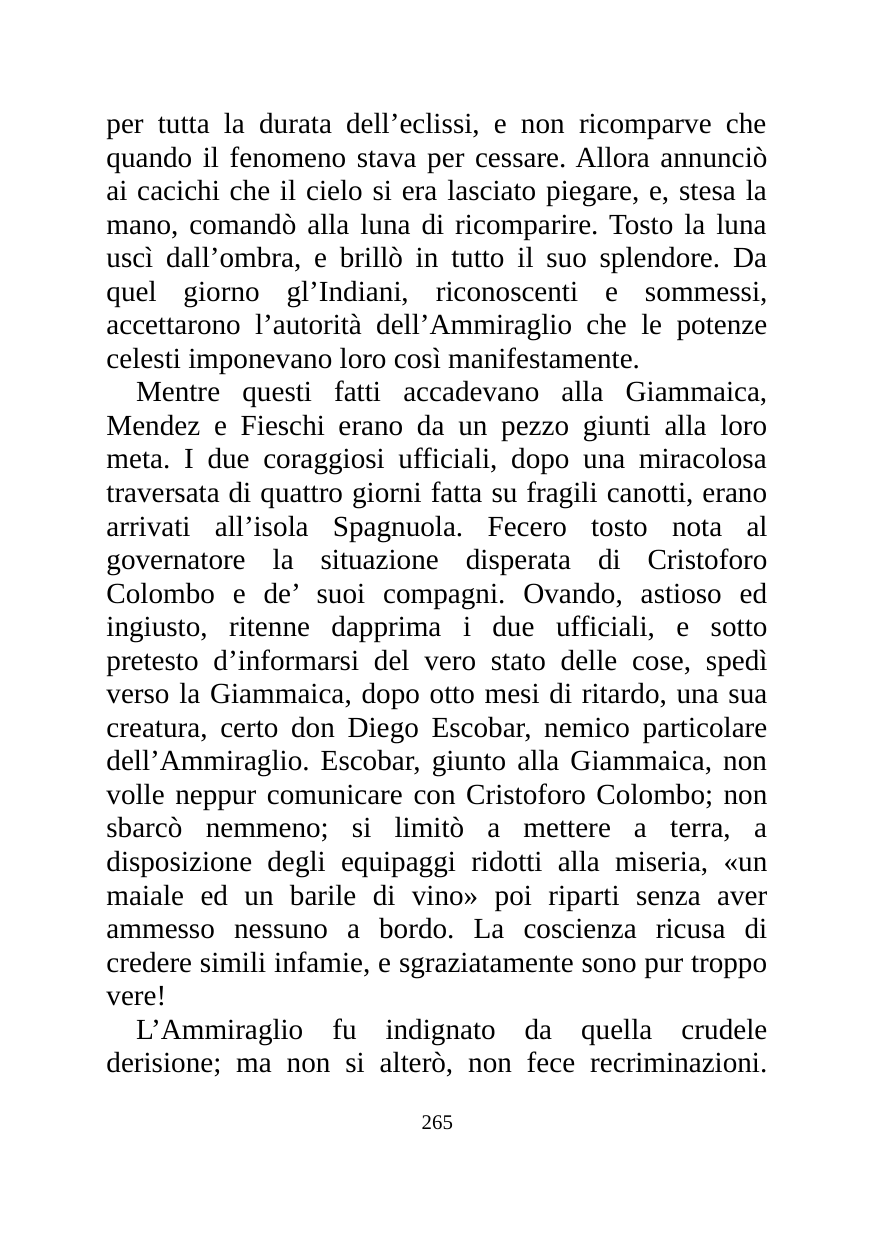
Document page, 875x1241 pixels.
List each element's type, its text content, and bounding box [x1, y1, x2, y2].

text per tutta la durata dell’eclissi, e non ricomparve che quando il fenomeno stava per cessare. Allora annunciò ai cacichi che il cielo si era lasciato piegare, e, stesa la mano, comandò alla luna di ricomparire. Tosto la luna uscì dall’ombra, e brillò in tutto il suo splendore. Da quel giorno gl’Indiani, riconoscenti e sommessi, accettarono l’autorità dell’Ammiraglio che le potenze celesti imponevano loro così manifestamente. [106, 106, 768, 374]
text L’Ammiraglio fu indignato da quella crudele derisione; ma non si alterò, non fece recriminazioni. [106, 1012, 768, 1079]
text Mentre questi fatti accadevano alla Giammaica, Mendez e Fieschi erano da un pezzo giunti alla loro meta. I due coraggiosi ufficiali, dopo una miracolosa traversata di quattro giorni fatta su fragili canotti, erano arrivati all’isola Spagnuola. Fecero tosto nota al governatore la situazione disperata di Cristoforo Colombo e de’ suoi compagni. Ovando, astioso ed ingiusto, ritenne dapprima i due ufficiali, e sotto pretesto d’informarsi del vero stato delle cose, spedì verso la Giammaica, dopo otto mesi di ritardo, una sua creatura, certo don Diego Escobar, nemico particolare dell’Ammiraglio. Escobar, giunto alla Giammaica, non volle neppur comunicare con Cristoforo Colombo; non sbarcò nemmeno; si limitò a mettere a terra, a disposizione degli equipaggi ridotti alla miseria, «un maiale ed un barile di vino» poi riparti senza aver ammesso nessuno a bordo. La coscienza ricusa di credere simili infamie, e sgraziatamente sono pur troppo vere! [106, 374, 768, 1012]
